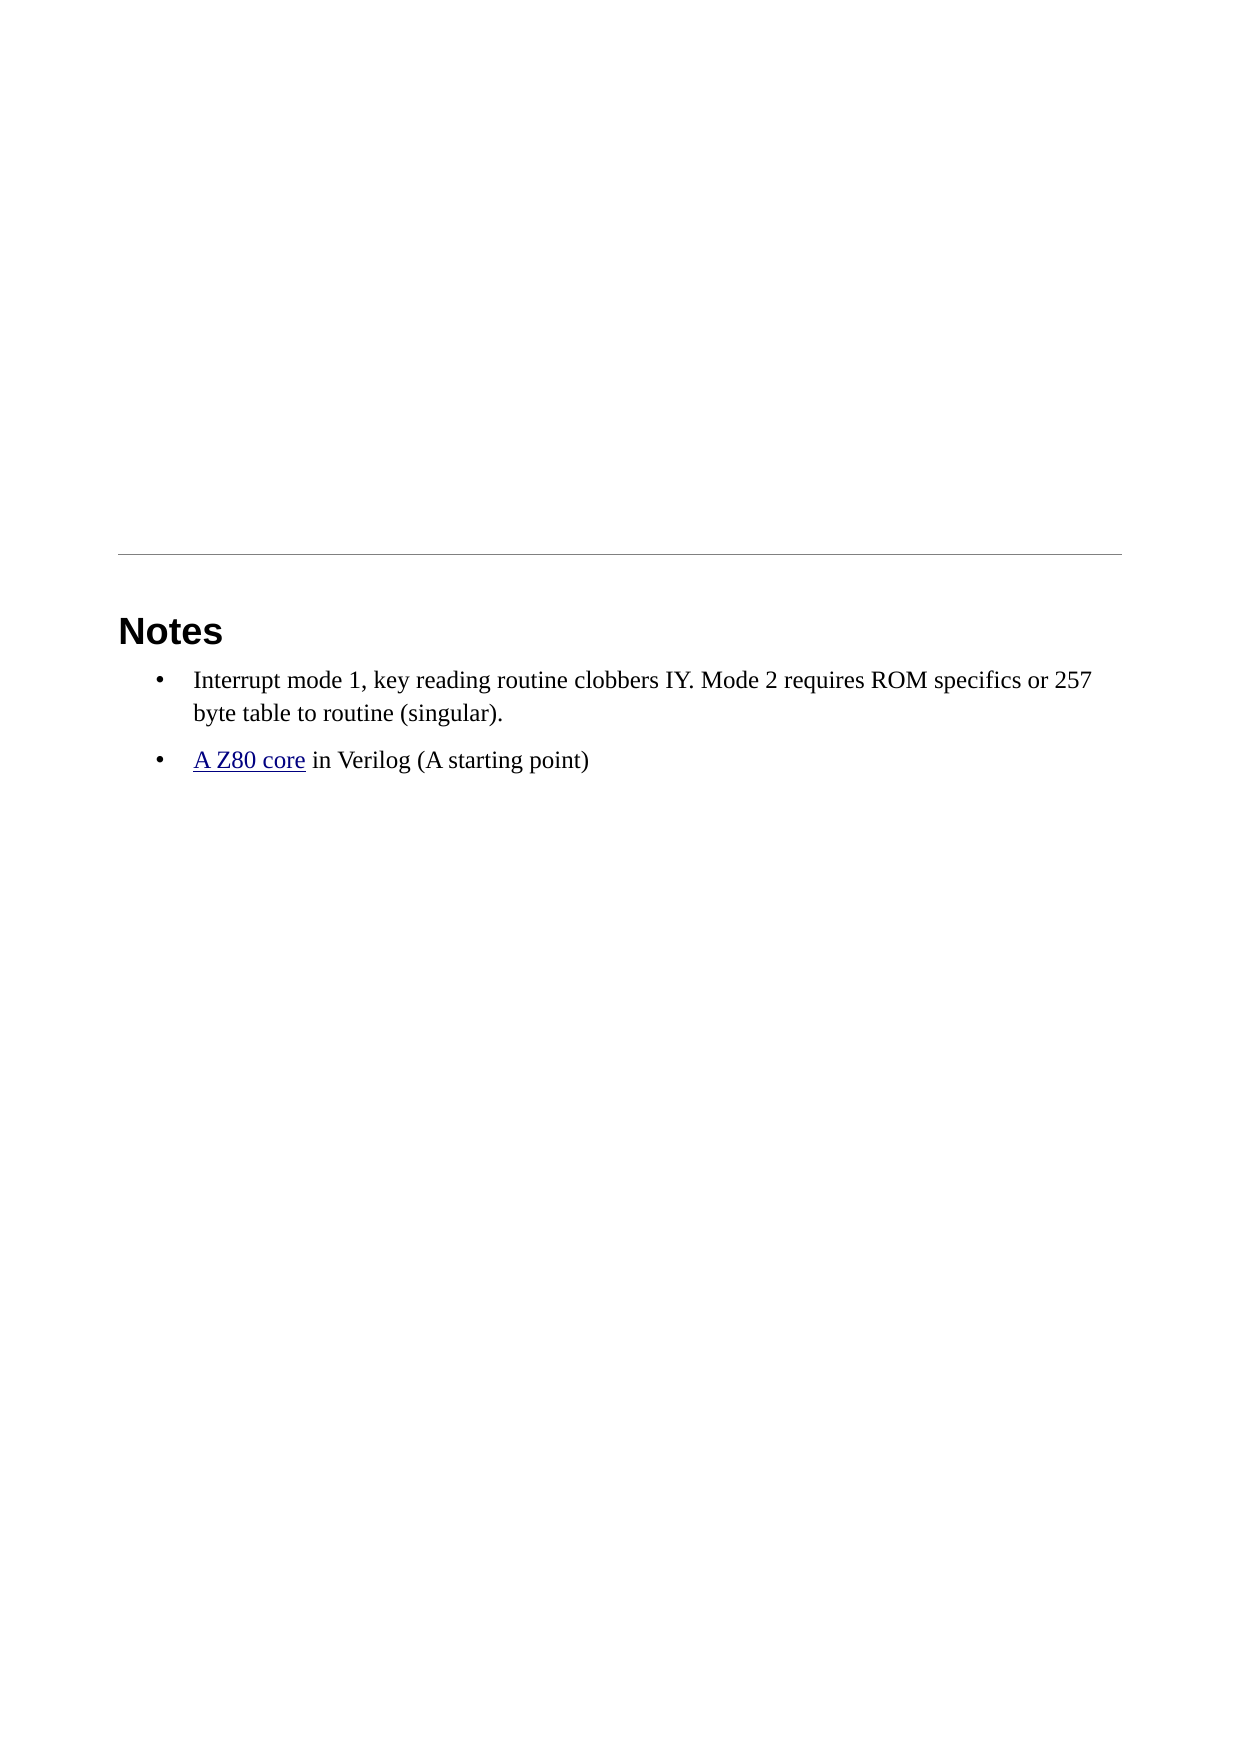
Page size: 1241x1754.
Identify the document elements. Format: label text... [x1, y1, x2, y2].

list Interrupt mode 1, key reading routine clobbers IY. Mode 2 requires ROM specifics or 257 byte table to routine (singular). [156, 665, 1122, 727]
subtitle Notes [118, 609, 1122, 652]
list A Z80 core in Verilog (A starting point) [156, 746, 1122, 774]
